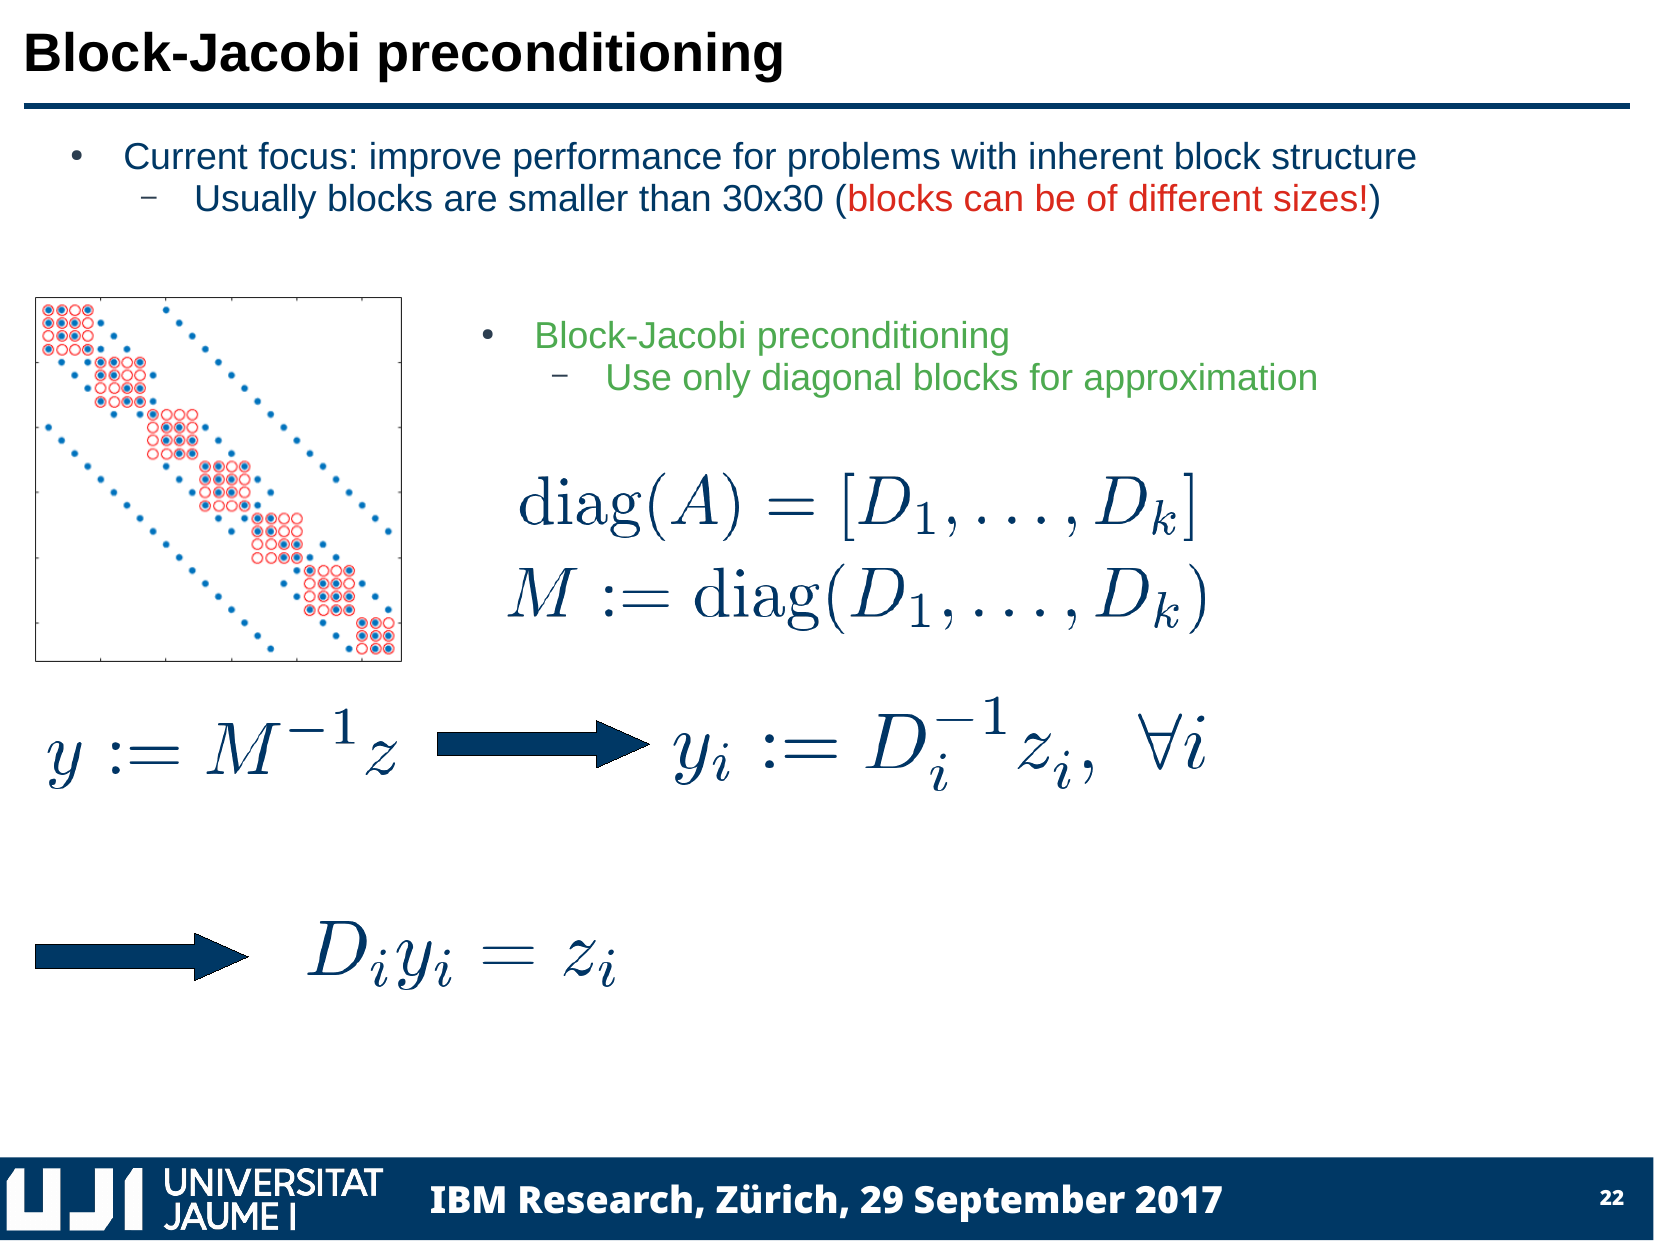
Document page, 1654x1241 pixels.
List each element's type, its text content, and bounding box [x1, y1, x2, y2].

picture [519, 472, 1193, 541]
picture [307, 921, 615, 990]
text_box Current focus: improve performance for problems with inherent block structure Usually blocks are smaller than 30x30 (blocks can be of different sizes!) [37, 128, 1583, 260]
picture [47, 708, 397, 789]
picture [0, 1158, 390, 1241]
text_box [437, 720, 650, 768]
picture [507, 563, 1205, 634]
picture [35, 297, 402, 662]
text_box Block-Jacobi preconditioning Use only diagonal blocks for approximation [448, 307, 1424, 414]
picture [673, 696, 1205, 791]
text_box [35, 933, 249, 981]
title Block-Jacobi preconditioning [23, 0, 1630, 107]
